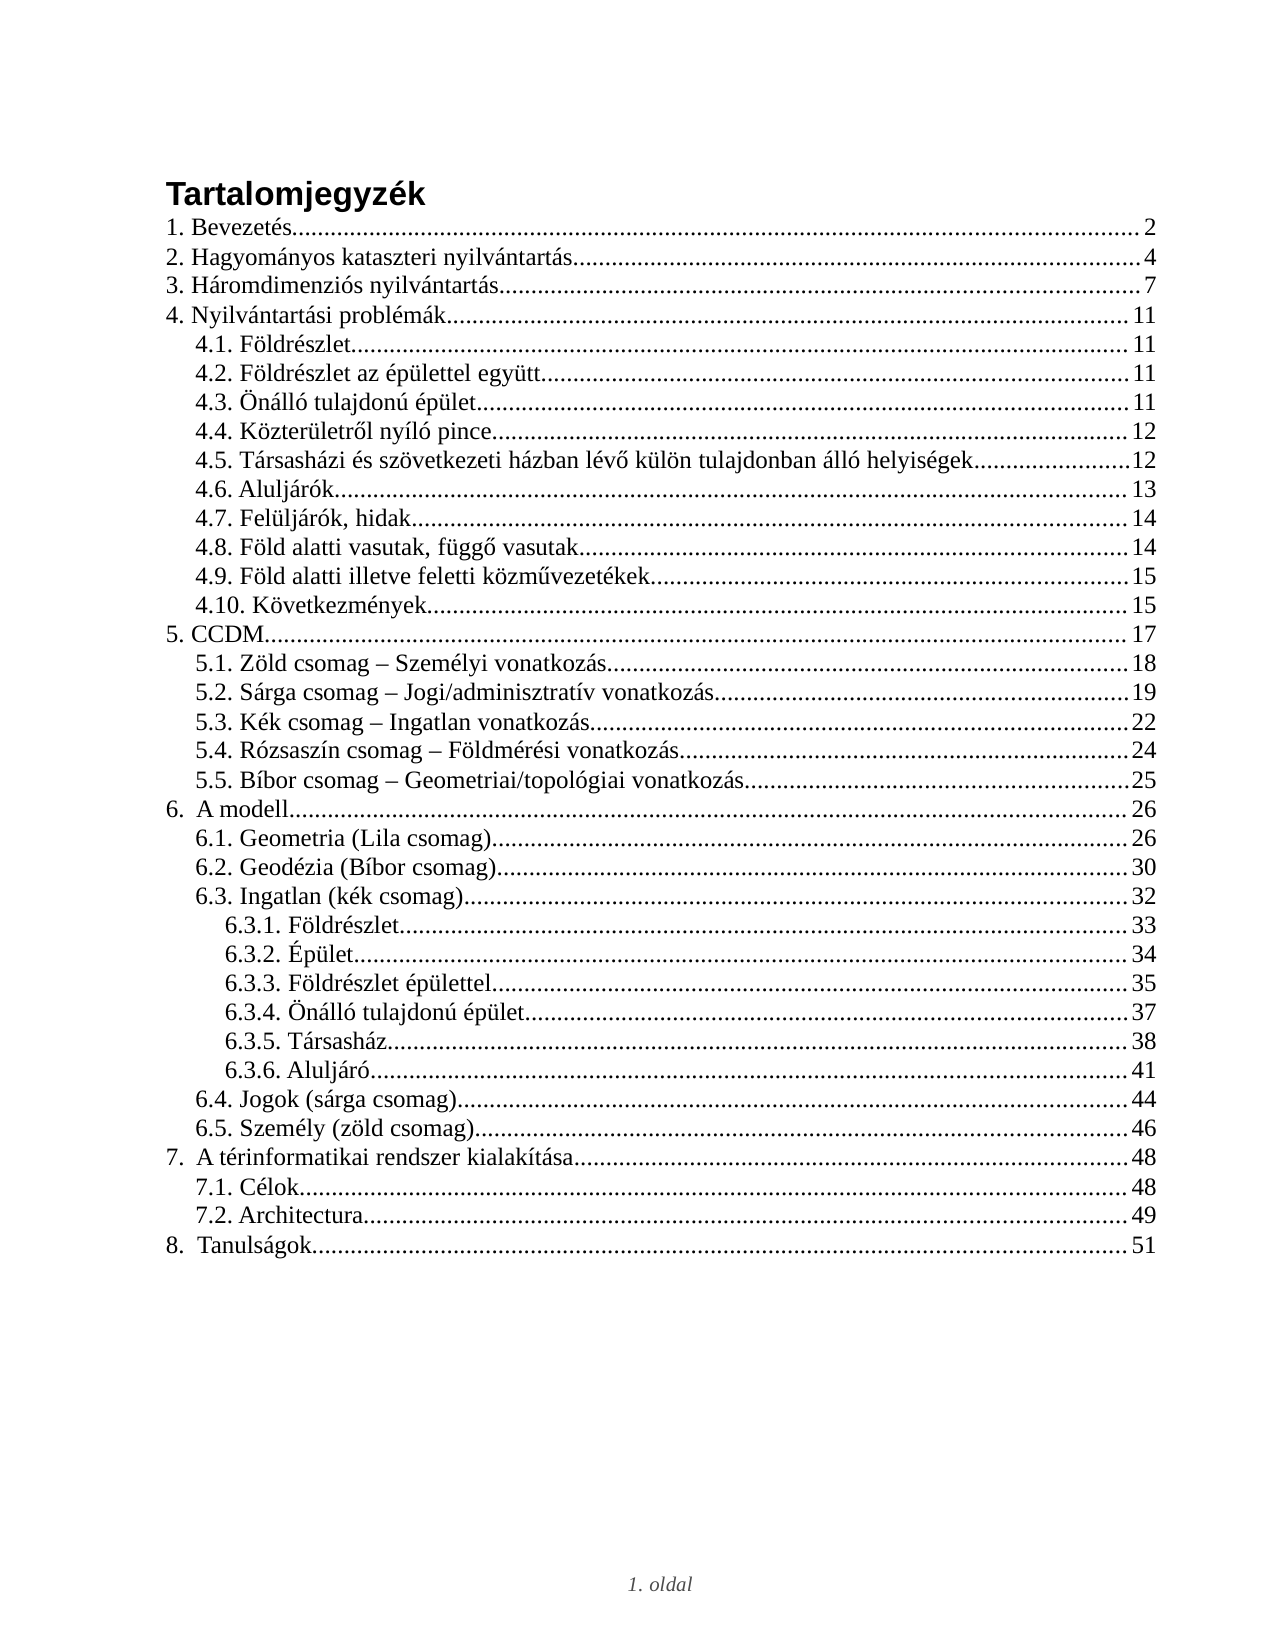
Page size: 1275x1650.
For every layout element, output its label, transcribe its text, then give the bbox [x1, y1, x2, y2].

text 6.3.3. Földrészlet épülettel 35 [224, 968, 1156, 997]
text 1. Bevezetés 2 [166, 212, 1156, 241]
text 4.2. Földrészlet az épülettel együtt 11 [195, 358, 1156, 387]
text 4. Nyilvántartási problémák 11 [166, 299, 1156, 328]
text 6.3.4. Önálló tulajdonú épület 37 [224, 997, 1156, 1026]
text 6.1. Geometria (Lila csomag) 26 [195, 823, 1156, 852]
text 6.3.1. Földrészlet 33 [224, 910, 1156, 939]
text 4.6. Aluljárók 13 [195, 474, 1156, 503]
text 7.2. Architectura 49 [195, 1200, 1156, 1229]
text 6.5. Személy (zöld csomag) 46 [195, 1113, 1156, 1142]
text 4.3. Önálló tulajdonú épület 11 [195, 387, 1156, 416]
text 4.8. Föld alatti vasutak, függő vasutak 14 [195, 532, 1156, 561]
text 6.3. Ingatlan (kék csomag) 32 [195, 881, 1156, 910]
text 4.4. Közterületről nyíló pince 12 [195, 416, 1156, 445]
text 6.2. Geodézia (Bíbor csomag) 30 [195, 852, 1156, 881]
text 6.4. Jogok (sárga csomag) 44 [195, 1084, 1156, 1113]
text 4.10. Következmények 15 [195, 590, 1156, 619]
text 6. A modell 26 [166, 793, 1156, 823]
text 8. Tanulságok 51 [166, 1229, 1156, 1258]
text 6.3.6. Aluljáró 41 [224, 1055, 1156, 1084]
text 4.9. Föld alatti illetve feletti közművezetékek 15 [195, 561, 1156, 590]
text 3. Háromdimenziós nyilvántartás 7 [166, 270, 1156, 299]
text 7. A térinformatikai rendszer kialakítása 48 [166, 1142, 1156, 1171]
subtitle Tartalomjegyzék [166, 174, 1156, 212]
text 6.3.2. Épület 34 [224, 939, 1156, 968]
text 5.3. Kék csomag – Ingatlan vonatkozás 22 [195, 706, 1156, 735]
text 5.1. Zöld csomag – Személyi vonatkozás 18 [195, 648, 1156, 677]
text 7.1. Célok 48 [195, 1171, 1156, 1200]
text 4.5. Társasházi és szövetkezeti házban lévő külön tulajdonban álló helyiségek 12 [195, 445, 1156, 474]
text 2. Hagyományos kataszteri nyilvántartás 4 [166, 241, 1156, 270]
text 5.2. Sárga csomag – Jogi/adminisztratív vonatkozás 19 [195, 677, 1156, 706]
text 5.5. Bíbor csomag – Geometriai/topológiai vonatkozás 25 [195, 764, 1156, 793]
text 4.7. Felüljárók, hidak 14 [195, 503, 1156, 532]
text 5. CCDM 17 [166, 619, 1156, 648]
text 5.4. Rózsaszín csomag – Földmérési vonatkozás 24 [195, 735, 1156, 764]
text 4.1. Földrészlet 11 [195, 328, 1156, 358]
text 6.3.5. Társasház 38 [224, 1026, 1156, 1055]
